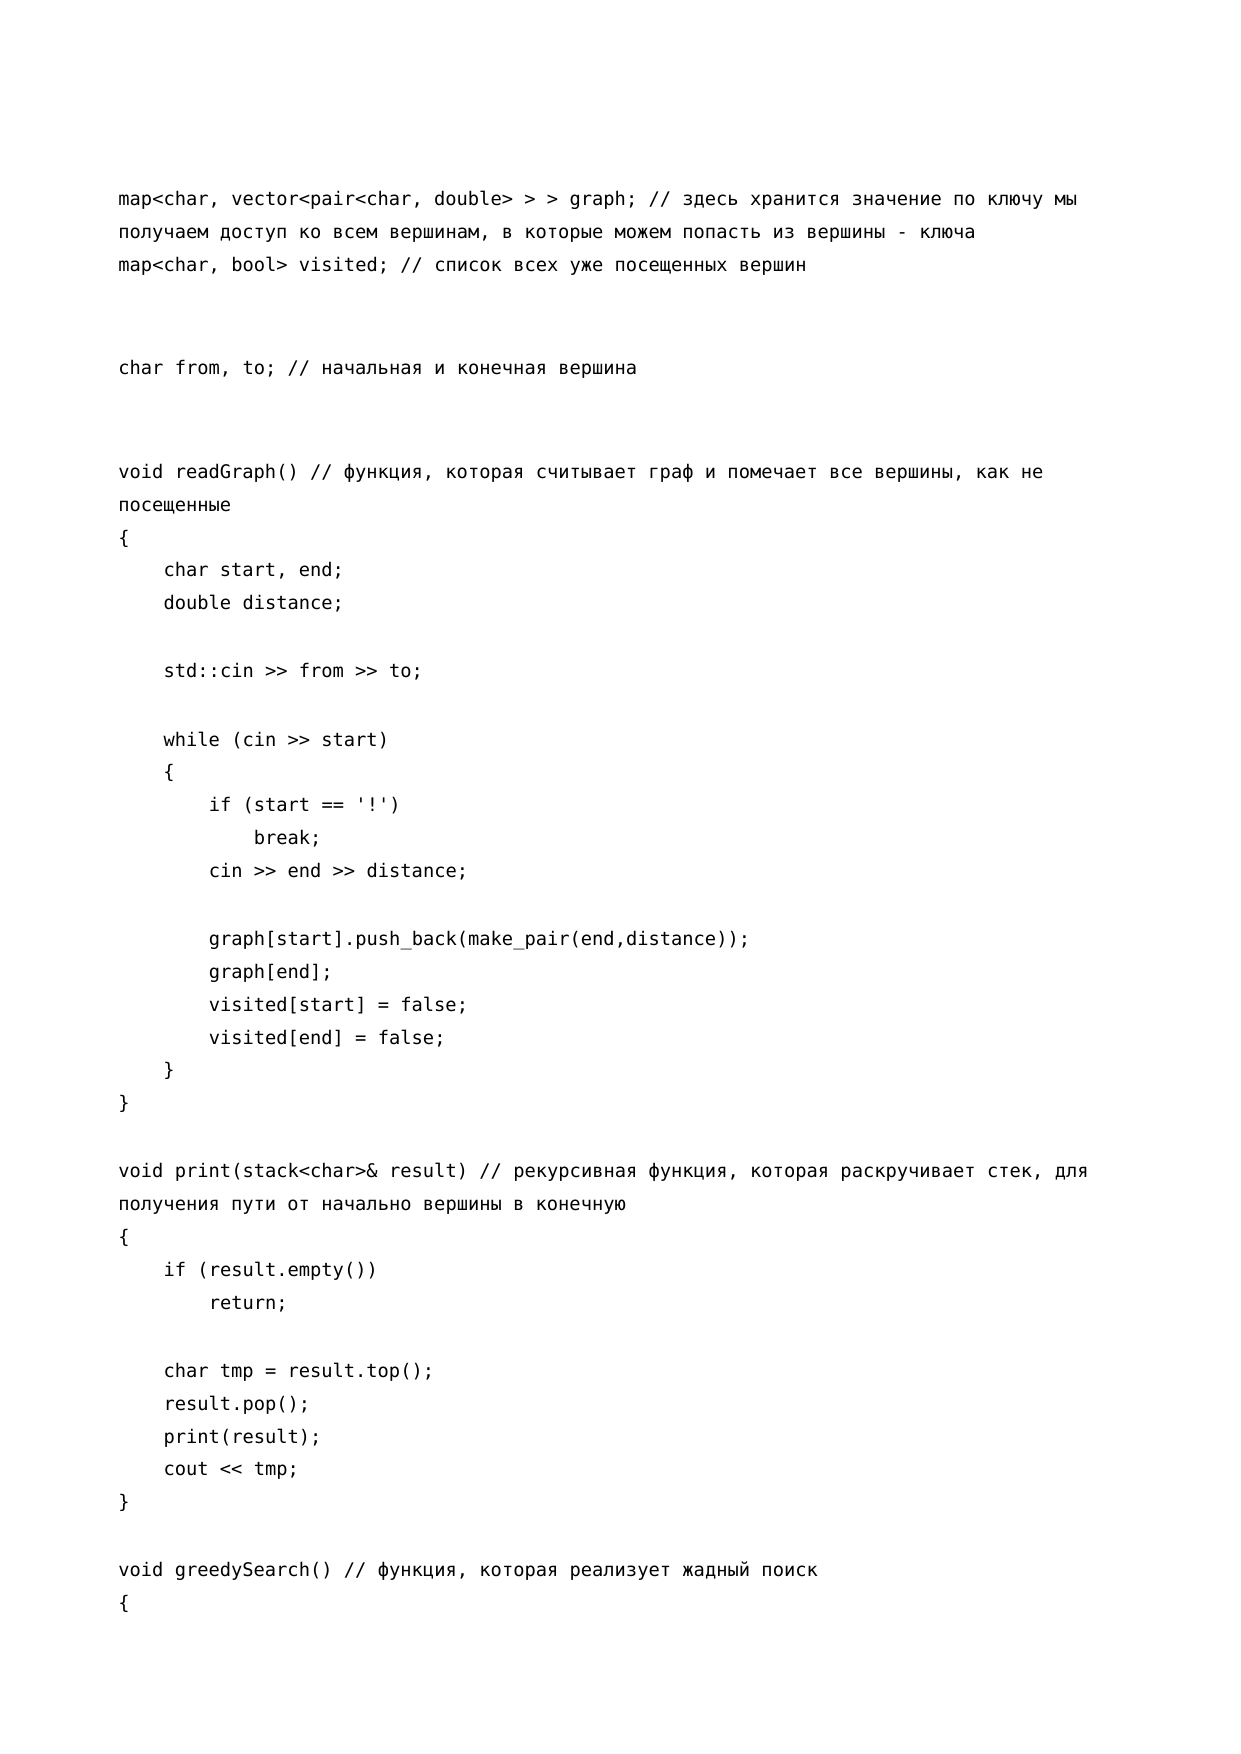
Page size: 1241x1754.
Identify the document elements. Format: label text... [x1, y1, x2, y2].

text map<char, vector<pair<char, double> > > graph; // здесь хранится значение по ключу мы получаем доступ ко всем вершинам, в которые можем попасть из вершины - ключа map<char, bool> visited; // список всех уже посещенных вершин char from, to; // начальная и конечная вершина void readGraph() // функция, которая считывает граф и помечает все вершины, как не посещенные { char start, end; double distance; std::cin >> from >> to; while (cin >> start) { if (start == '!') break; cin >> end >> distance; graph[start].push_back(make_pair(end,distance)); graph[end]; visited[start] = false; visited[end] = false; } } void print(stack<char>& result) // рекурсивная функция, которая раскручивает стек, для получения пути от начально вершины в конечную { if (result.empty()) return; char tmp = result.top(); result.pop(); print(result); cout << tmp; } void greedySearch() // функция, которая реализует жадный поиск { [118, 118, 1122, 1614]
